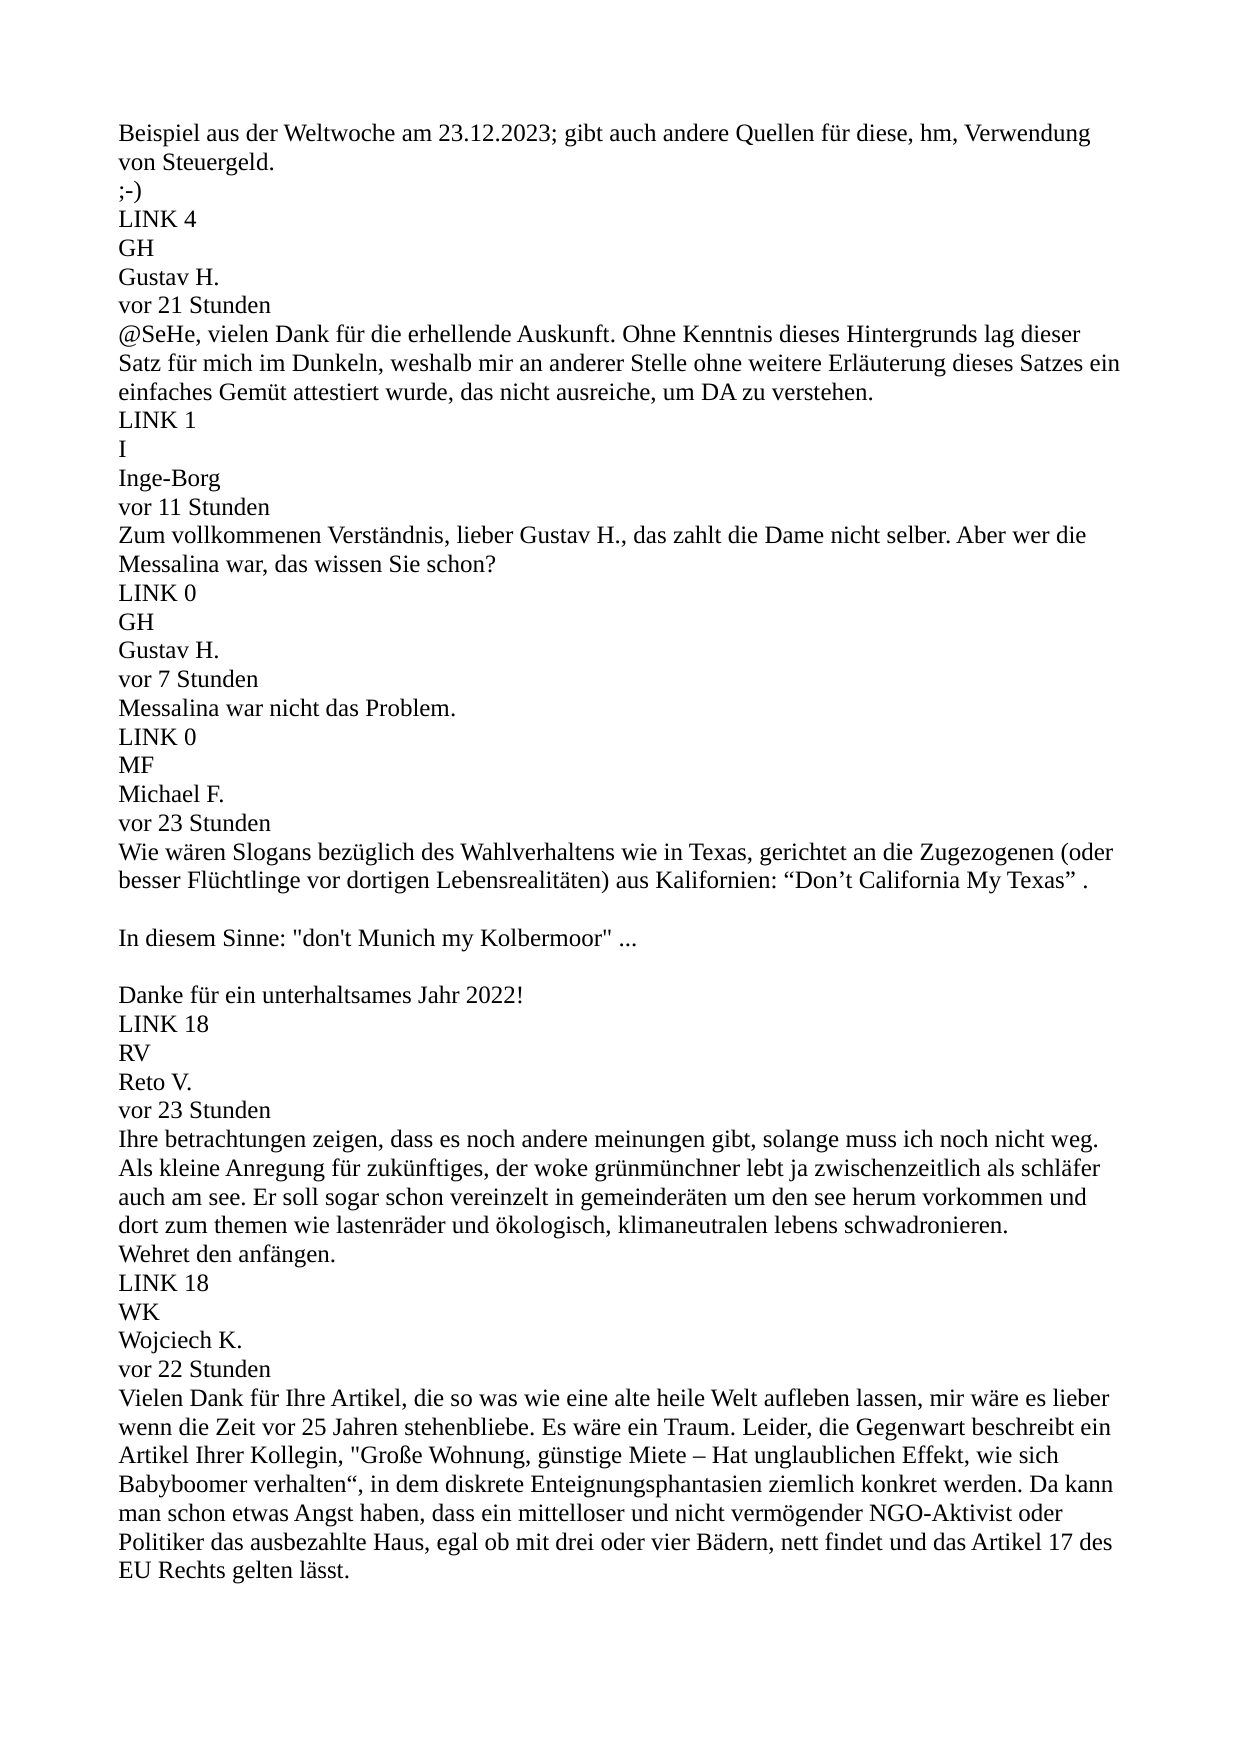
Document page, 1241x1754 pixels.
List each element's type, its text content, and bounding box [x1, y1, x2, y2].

text In diesem Sinne: "don't Munich my Kolbermoor" ... [118, 923, 1122, 952]
text vor 23 Stunden [118, 1096, 1122, 1124]
text MF [118, 751, 1122, 779]
text vor 22 Stunden [118, 1354, 1122, 1383]
text Beispiel aus der Weltwoche am 23.12.2023; gibt auch andere Quellen für diese, hm, Verwendung von Steuergeld. [118, 118, 1122, 176]
text LINK 18 [118, 1268, 1122, 1297]
text LINK 4 [118, 204, 1122, 233]
text WK [118, 1297, 1122, 1326]
text Reto V. [118, 1067, 1122, 1096]
text Vielen Dank für Ihre Artikel, die so was wie eine alte heile Welt aufleben lassen, mir wäre es lieber wenn die Zeit vor 25 Jahren stehenbliebe. Es wäre ein Traum. Leider, die Gegenwart beschreibt ein Artikel Ihrer Kollegin, "Große Wohnung, günstige Miete – Hat unglaublichen Effekt, wie sich Babyboomer verhalten“, in dem diskrete Enteignungsphantasien ziemlich konkret werden. Da kann man schon etwas Angst haben, dass ein mittelloser und nicht vermögender NGO-Aktivist oder Politiker das ausbezahlte Haus, egal ob mit drei oder vier Bädern, nett findet und das Artikel 17 des EU Rechts gelten lässt. [118, 1383, 1122, 1584]
text @SeHe, vielen Dank für die erhellende Auskunft. Ohne Kenntnis dieses Hintergrunds lag dieser Satz für mich im Dunkeln, weshalb mir an anderer Stelle ohne weitere Erläuterung dieses Satzes ein einfaches Gemüt attestiert wurde, das nicht ausreiche, um DA zu verstehen. [118, 319, 1122, 406]
text GH [118, 607, 1122, 636]
text GH [118, 233, 1122, 262]
text I [118, 434, 1122, 463]
text LINK 1 [118, 406, 1122, 434]
text vor 7 Stunden [118, 664, 1122, 693]
text Zum vollkommenen Verständnis, lieber Gustav H., das zahlt die Dame nicht selber. Aber wer die Messalina war, das wissen Sie schon? [118, 521, 1122, 578]
text Wehret den anfängen. [118, 1239, 1122, 1268]
text RV [118, 1038, 1122, 1067]
text Als kleine Anregung für zukünftiges, der woke grünmünchner lebt ja zwischenzeitlich als schläfer auch am see. Er soll sogar schon vereinzelt in gemeinderäten um den see herum vorkommen und dort zum themen wie lastenräder und ökologisch, klimaneutralen lebens schwadronieren. [118, 1153, 1122, 1239]
text Gustav H. [118, 636, 1122, 664]
text LINK 0 [118, 578, 1122, 607]
text Wojciech K. [118, 1326, 1122, 1354]
text vor 11 Stunden [118, 492, 1122, 521]
text Gustav H. [118, 262, 1122, 291]
text ;-) [118, 176, 1122, 204]
text Danke für ein unterhaltsames Jahr 2022! [118, 981, 1122, 1009]
text LINK 18 [118, 1009, 1122, 1038]
text Ihre betrachtungen zeigen, dass es noch andere meinungen gibt, solange muss ich noch nicht weg. [118, 1124, 1122, 1153]
text Messalina war nicht das Problem. [118, 693, 1122, 722]
text vor 23 Stunden [118, 808, 1122, 837]
text vor 21 Stunden [118, 291, 1122, 319]
text Wie wären Slogans bezüglich des Wahlverhaltens wie in Texas, gerichtet an die Zugezogenen (oder besser Flüchtlinge vor dortigen Lebensrealitäten) aus Kalifornien: “Don’t California My Texas” . [118, 837, 1122, 894]
text Inge-Borg [118, 463, 1122, 492]
text Michael F. [118, 779, 1122, 808]
text LINK 0 [118, 722, 1122, 751]
